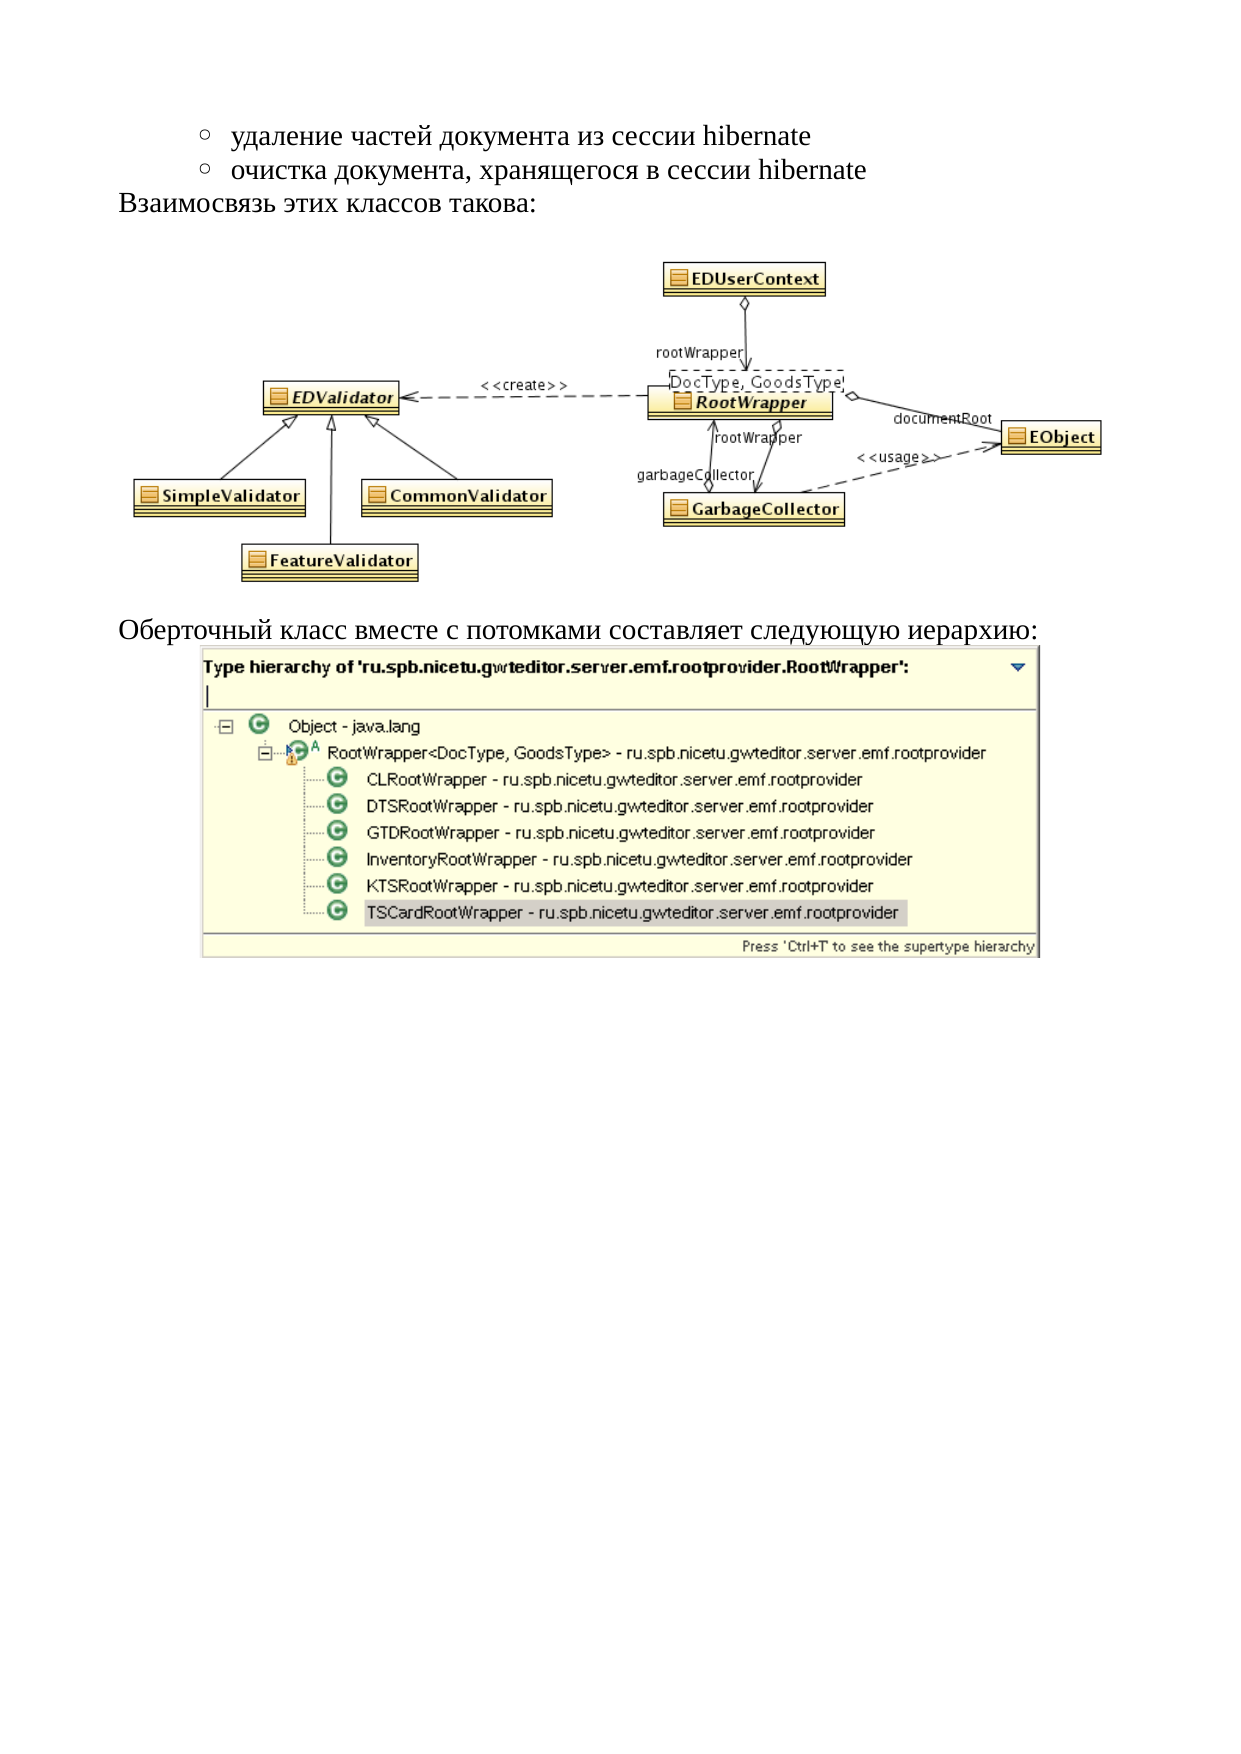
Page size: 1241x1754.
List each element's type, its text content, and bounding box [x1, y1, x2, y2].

list удаление частей документа из сессии hibernate [193, 118, 1122, 152]
picture [118, 244, 1122, 612]
picture [199, 645, 1041, 958]
text Взаимосвязь этих классов такова: [118, 185, 1122, 219]
text [118, 238, 1122, 244]
text Оберточный класс вместе с потомками составляет следующую иерархию: [118, 612, 1122, 645]
list очистка документа, хранящегося в сессии hibernate [193, 152, 1122, 185]
